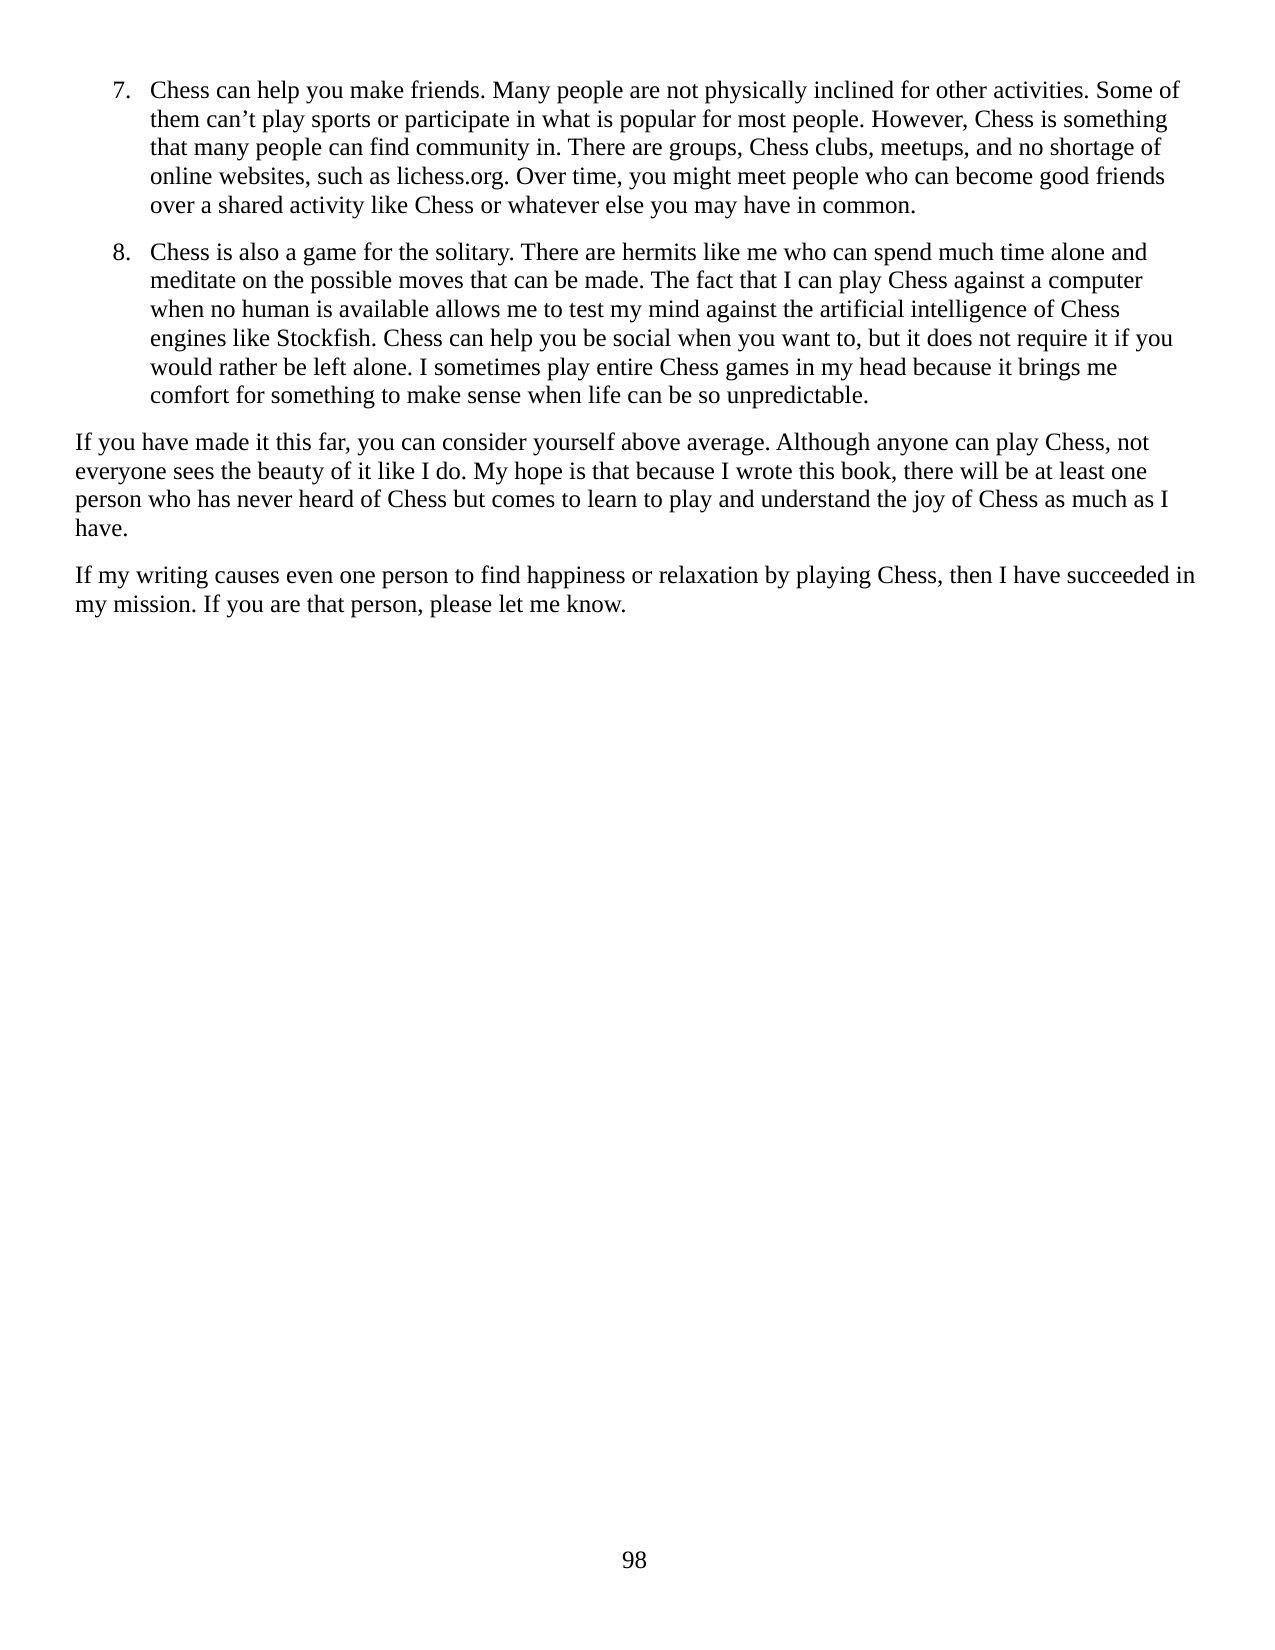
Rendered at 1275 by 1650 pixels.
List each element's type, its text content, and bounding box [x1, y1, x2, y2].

list Chess is also a game for the solitary. There are hermits like me who can spend much time alone and meditate on the possible moves that can be made. The fact that I can play Chess against a computer when no human is available allows me to test my mind against the artificial intelligence of Chess engines like Stockfish. Chess can help you be social when you want to, but it does not require it if you would rather be left alone. I sometimes play entire Chess games in my head because it brings me comfort for something to make sense when life can be so unpredictable. [112, 237, 1200, 409]
text If my writing causes even one person to find happiness or relaxation by playing Chess, then I have succeeded in my mission. If you are that person, please let me know. [75, 560, 1200, 617]
text If you have made it this far, you can consider yourself above average. Although anyone can play Chess, not everyone sees the beauty of it like I do. My hope is that because I wrote this book, there will be at least one person who has never heard of Chess but comes to learn to play and understand the joy of Chess as much as I have. [75, 427, 1200, 542]
list Chess can help you make friends. Many people are not physically inclined for other activities. Some of them can’t play sports or participate in what is popular for most people. However, Chess is something that many people can find community in. There are groups, Chess clubs, meetups, and no shortage of online websites, such as lichess.org. Over time, you might meet people who can become good friends over a shared activity like Chess or whatever else you may have in common. [112, 75, 1200, 219]
